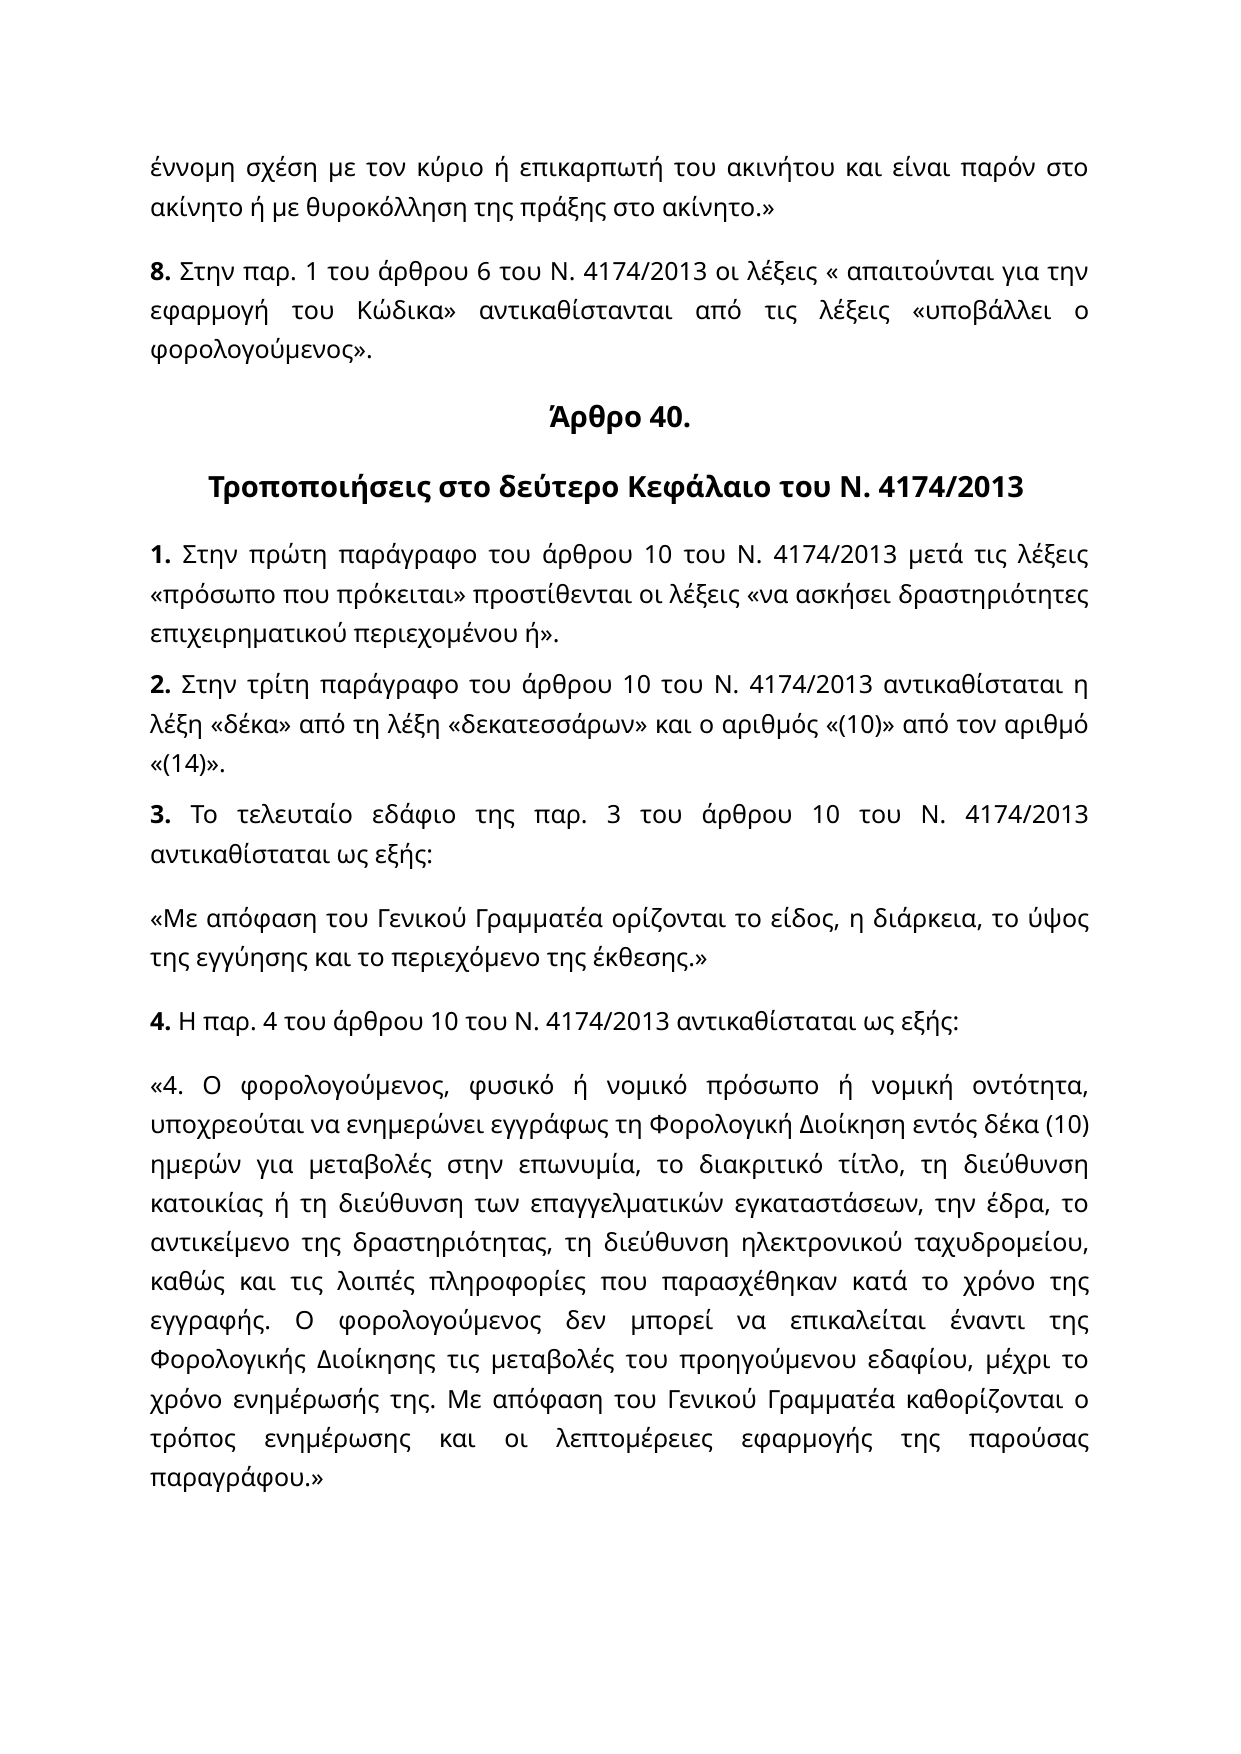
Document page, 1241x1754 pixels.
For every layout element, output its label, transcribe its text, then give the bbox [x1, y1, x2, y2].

text 3. Το τελευταίο εδάφιο της παρ. 3 του άρθρου 10 του Ν. 4174/2013 αντικαθίσταται ως εξής: [150, 797, 1090, 870]
text 8. Στην παρ. 1 του άρθρου 6 του Ν. 4174/2013 οι λέξεις « απαιτούνται για την εφαρμογή του Κώδικα» αντικαθίστανται από τις λέξεις «υποβάλλει ο φορολογούμενος». [150, 253, 1090, 366]
text έννομη σχέση με τον κύριο ή επικαρπωτή του ακινήτου και είναι παρόν στο ακίνητο ή με θυροκόλληση της πράξης στο ακίνητο.» [150, 150, 1090, 223]
subtitle Τροποποιήσεις στο δεύτερο Κεφάλαιο του Ν. 4174/2013 [150, 466, 1090, 506]
text 1. Στην πρώτη παράγραφο του άρθρου 10 του Ν. 4174/2013 μετά τις λέξεις «πρόσωπο που πρόκειται» προστίθενται οι λέξεις «να ασκήσει δραστηριότητες επιχειρηματικού περιεχομένου ή». [150, 537, 1090, 649]
text «4. Ο φορολογούμενος, φυσικό ή νομικό πρόσωπο ή νομική οντότητα, υποχρεούται να ενημερώνει εγγράφως τη Φορολογική Διοίκηση εντός δέκα (10) ημερών για μεταβολές στην επωνυμία, το διακριτικό τίτλο, τη διεύθυνση κατοικίας ή τη διεύθυνση των επαγγελματικών εγκαταστάσεων, την έδρα, το αντικείμενο της δραστηριότητας, τη διεύθυνση ηλεκτρονικού ταχυδρομείου, καθώς και τις λοιπές πληροφορίες που παρασχέθηκαν κατά το χρόνο της εγγραφής. Ο φορολογούμενος δεν μπορεί να επικαλείται έναντι της Φορολογικής Διοίκησης τις μεταβολές του προηγούμενου εδαφίου, μέχρι το χρόνο ενημέρωσής της. Με απόφαση του Γενικού Γραμματέα καθορίζονται ο τρόπος ενημέρωσης και οι λεπτομέρειες εφαρμογής της παρούσας παραγράφου.» [150, 1068, 1090, 1494]
text 2. Στην τρίτη παράγραφο του άρθρου 10 του Ν. 4174/2013 αντικαθίσταται η λέξη «δέκα» από τη λέξη «δεκατεσσάρων» και ο αριθμός «(10)» από τον αριθμό «(14)». [150, 667, 1090, 779]
text «Με απόφαση του Γενικού Γραμματέα ορίζονται το είδος, η διάρκεια, το ύψος της εγγύησης και το περιεχόμενο της έκθεσης.» [150, 900, 1090, 974]
subtitle Άρθρο 40. [150, 396, 1090, 436]
text 4. Η παρ. 4 του άρθρου 10 του Ν. 4174/2013 αντικαθίσταται ως εξής: [150, 1004, 1090, 1038]
